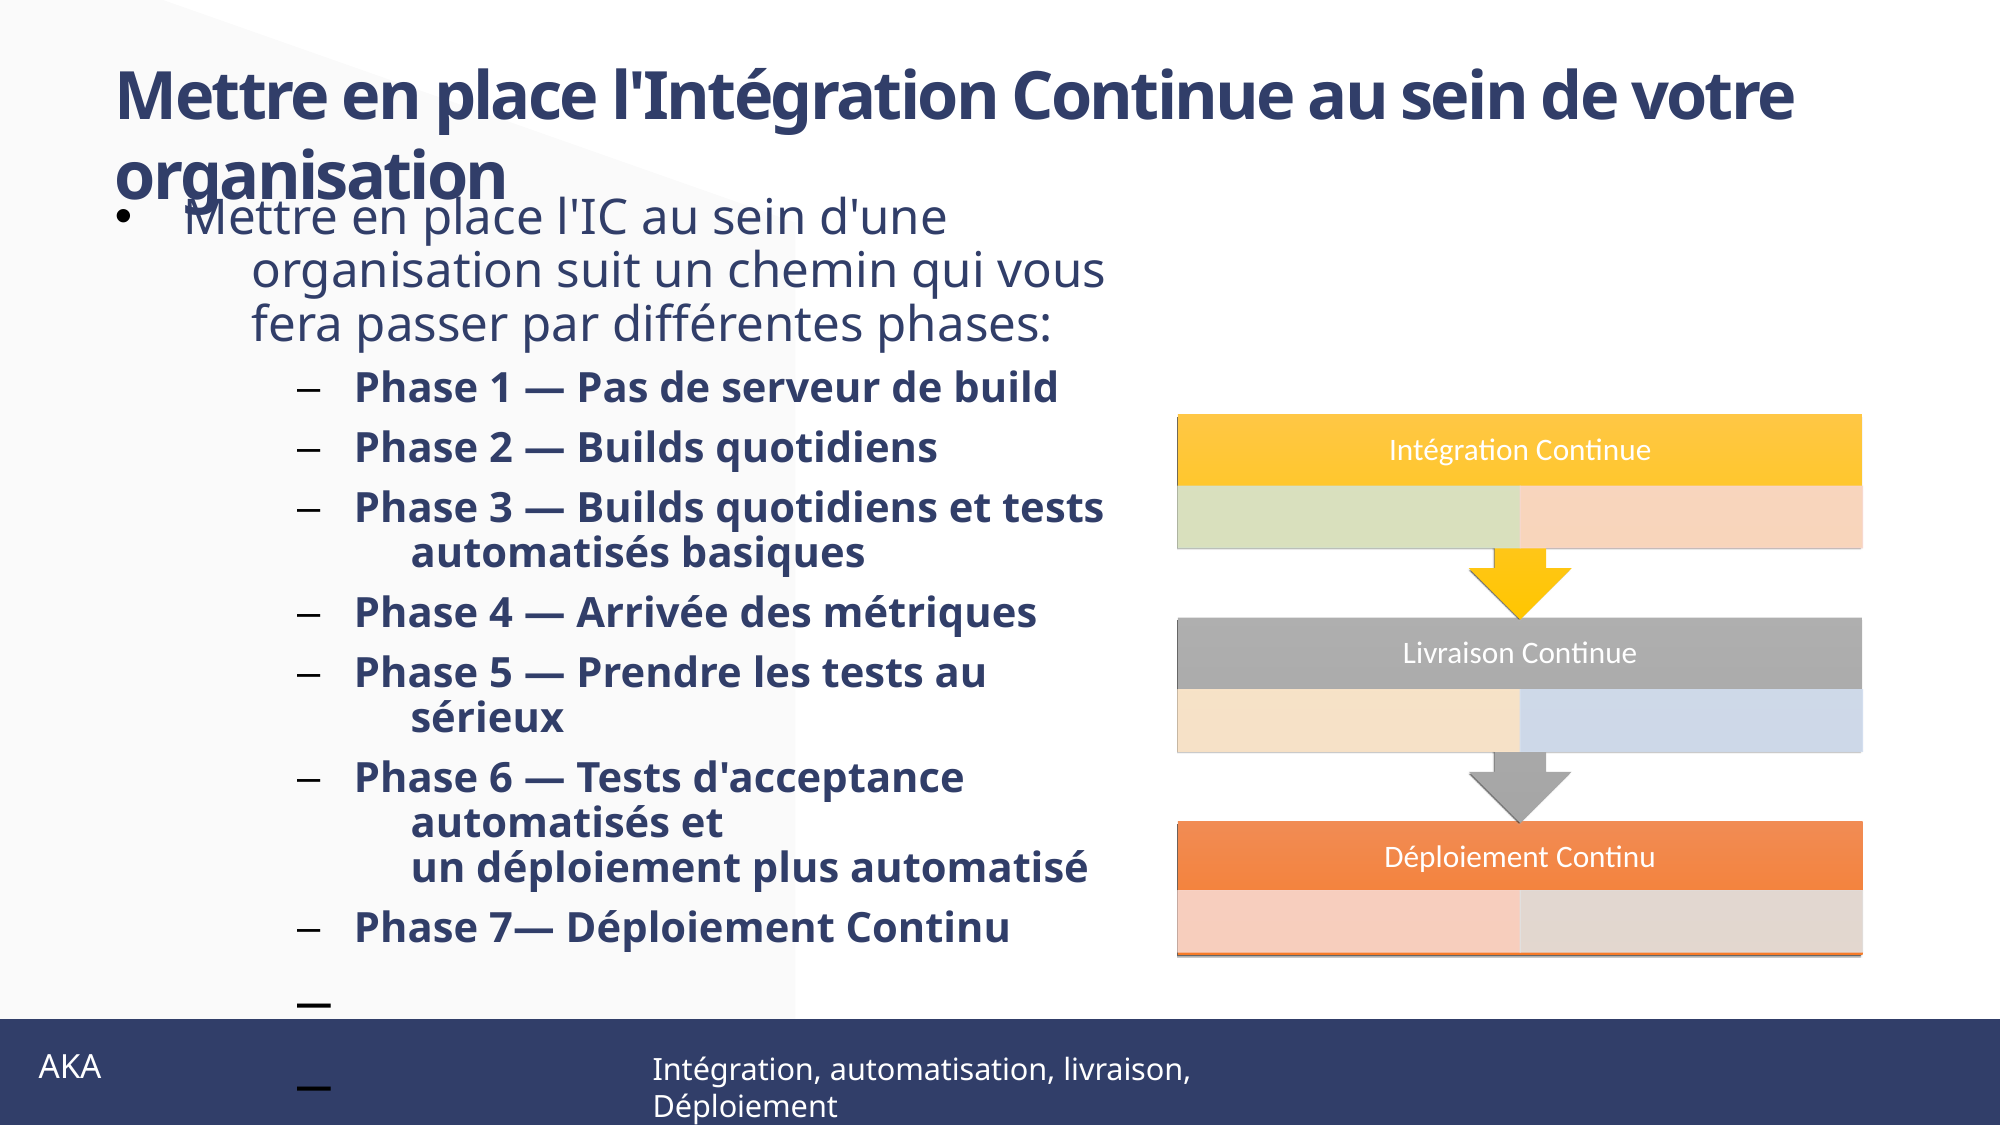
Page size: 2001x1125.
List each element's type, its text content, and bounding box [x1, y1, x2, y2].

text_box [1177, 890, 1863, 953]
text_box Déploiement Continu [1177, 821, 1863, 890]
text_box [1177, 486, 1863, 548]
text_box Intégration Continue [1177, 414, 1863, 486]
list Mettre en place l'IC au sein d'une organisation suit un chemin qui vous fera passer par différentes phases: Phase 1 — Pas de serveur de build Phase 2 — Builds quotidiens Phase 3 — Builds quotidiens et tests automatisés basiques Phase 4 — Arrivée des métriques Phase 5 — Prendre les tests au sérieux Phase 6 — Tests d'acceptance automatisés et un déploiement plus automatisé Phase 7— Déploiement Continu [99, 200, 1127, 1039]
text_box Intégration Continue [1468, 548, 1572, 620]
text_box Livraison Continue [1468, 752, 1572, 824]
text_box Livraison Continue [1177, 617, 1863, 689]
text_box [1177, 689, 1863, 752]
title Mettre en place l'Intégration Continue au sein de votre organisation [99, 45, 1930, 200]
